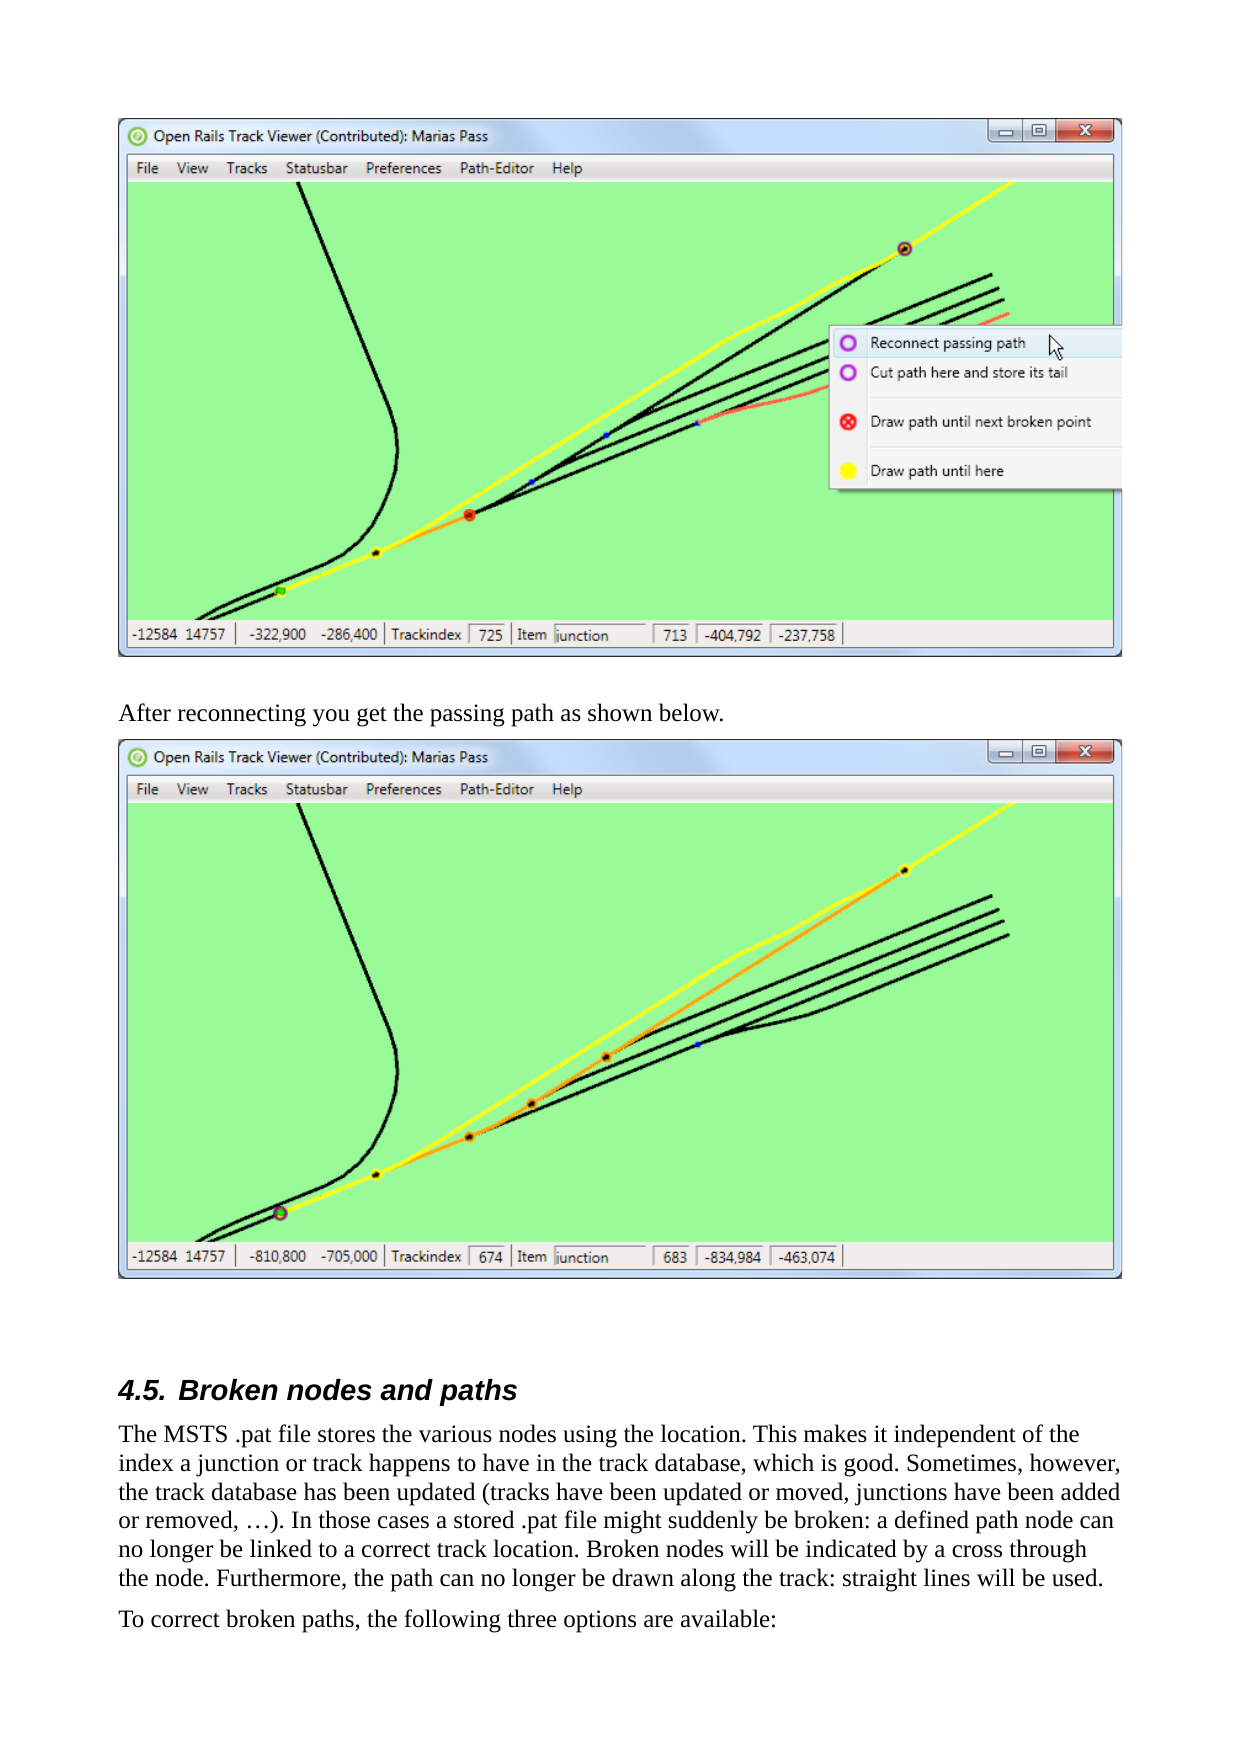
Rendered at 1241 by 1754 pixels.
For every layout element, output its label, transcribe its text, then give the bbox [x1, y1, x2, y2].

subtitle Broken nodes and paths [118, 1373, 1122, 1407]
picture [118, 739, 1123, 1279]
text The MSTS .pat file stores the various nodes using the location. This makes it independent of the index a junction or track happens to have in the track database, which is good. Sometimes, however, the track database has been updated (tracks have been updated or moved, junctions have been added or removed, …). In those cases a stored .pat file might suddenly be broken: a defined path node can no longer be linked to a correct track location. Broken nodes will be indicated by a cross through the node. Furthermore, the path can no longer be drawn along the track: straight lines will be used. [118, 1419, 1122, 1592]
text To correct broken paths, the following three options are available: [118, 1604, 1122, 1633]
picture [118, 118, 1123, 657]
text After reconnecting you get the passing path as shown below. [118, 698, 1122, 727]
